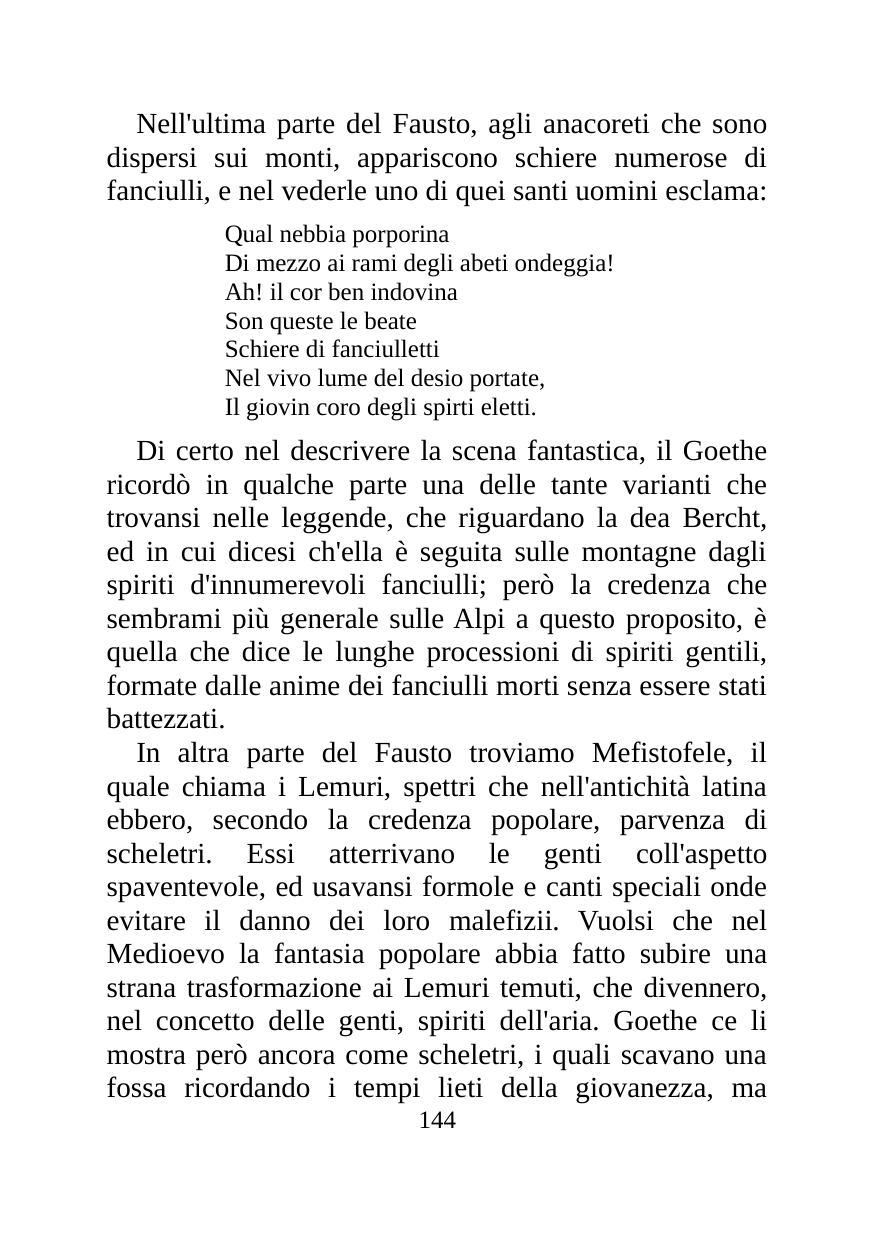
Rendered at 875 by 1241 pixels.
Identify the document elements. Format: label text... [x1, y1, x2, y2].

text Nell'ultima parte del Fausto, agli anacoreti che sono dispersi sui monti, appariscono schiere numerose di fanciulli, e nel vederle uno di quei santi uomini esclama: [106, 106, 768, 207]
text In altra parte del Fausto troviamo Mefistofele, il quale chiama i Lemuri, spettri che nell'antichità latina ebbero, secondo la credenza popolare, parvenza di scheletri. Essi atterrivano le genti coll'aspetto spaventevole, ed usavansi formole e canti speciali onde evitare il danno dei loro malefizii. Vuolsi che nel Medioevo la fantasia popolare abbia fatto subire una strana trasformazione ai Lemuri temuti, che divennero, nel concetto delle genti, spiriti dell'aria. Goethe ce li mostra però ancora come scheletri, i quali scavano una fossa ricordando i tempi lieti della giovanezza, ma [106, 735, 768, 1104]
text Qual nebbia porporina Di mezzo ai rami degli abeti ondeggia! Ah! il cor ben indovina Son queste le beate Schiere di fanciulletti Nel vivo lume del desio portate, Il giovin coro degli spirti eletti. [224, 219, 768, 421]
text Di certo nel descrivere la scena fantastica, il Goethe ricordò in qualche parte una delle tante varianti che trovansi nelle leggende, che riguardano la dea Bercht, ed in cui dicesi ch'ella è seguita sulle montagne dagli spiriti d'innumerevoli fanciulli; però la credenza che sembrami più generale sulle Alpi a questo proposito, è quella che dice le lunghe processioni di spiriti gentili, formate dalle anime dei fanciulli morti senza essere stati battezzati. [106, 433, 768, 735]
